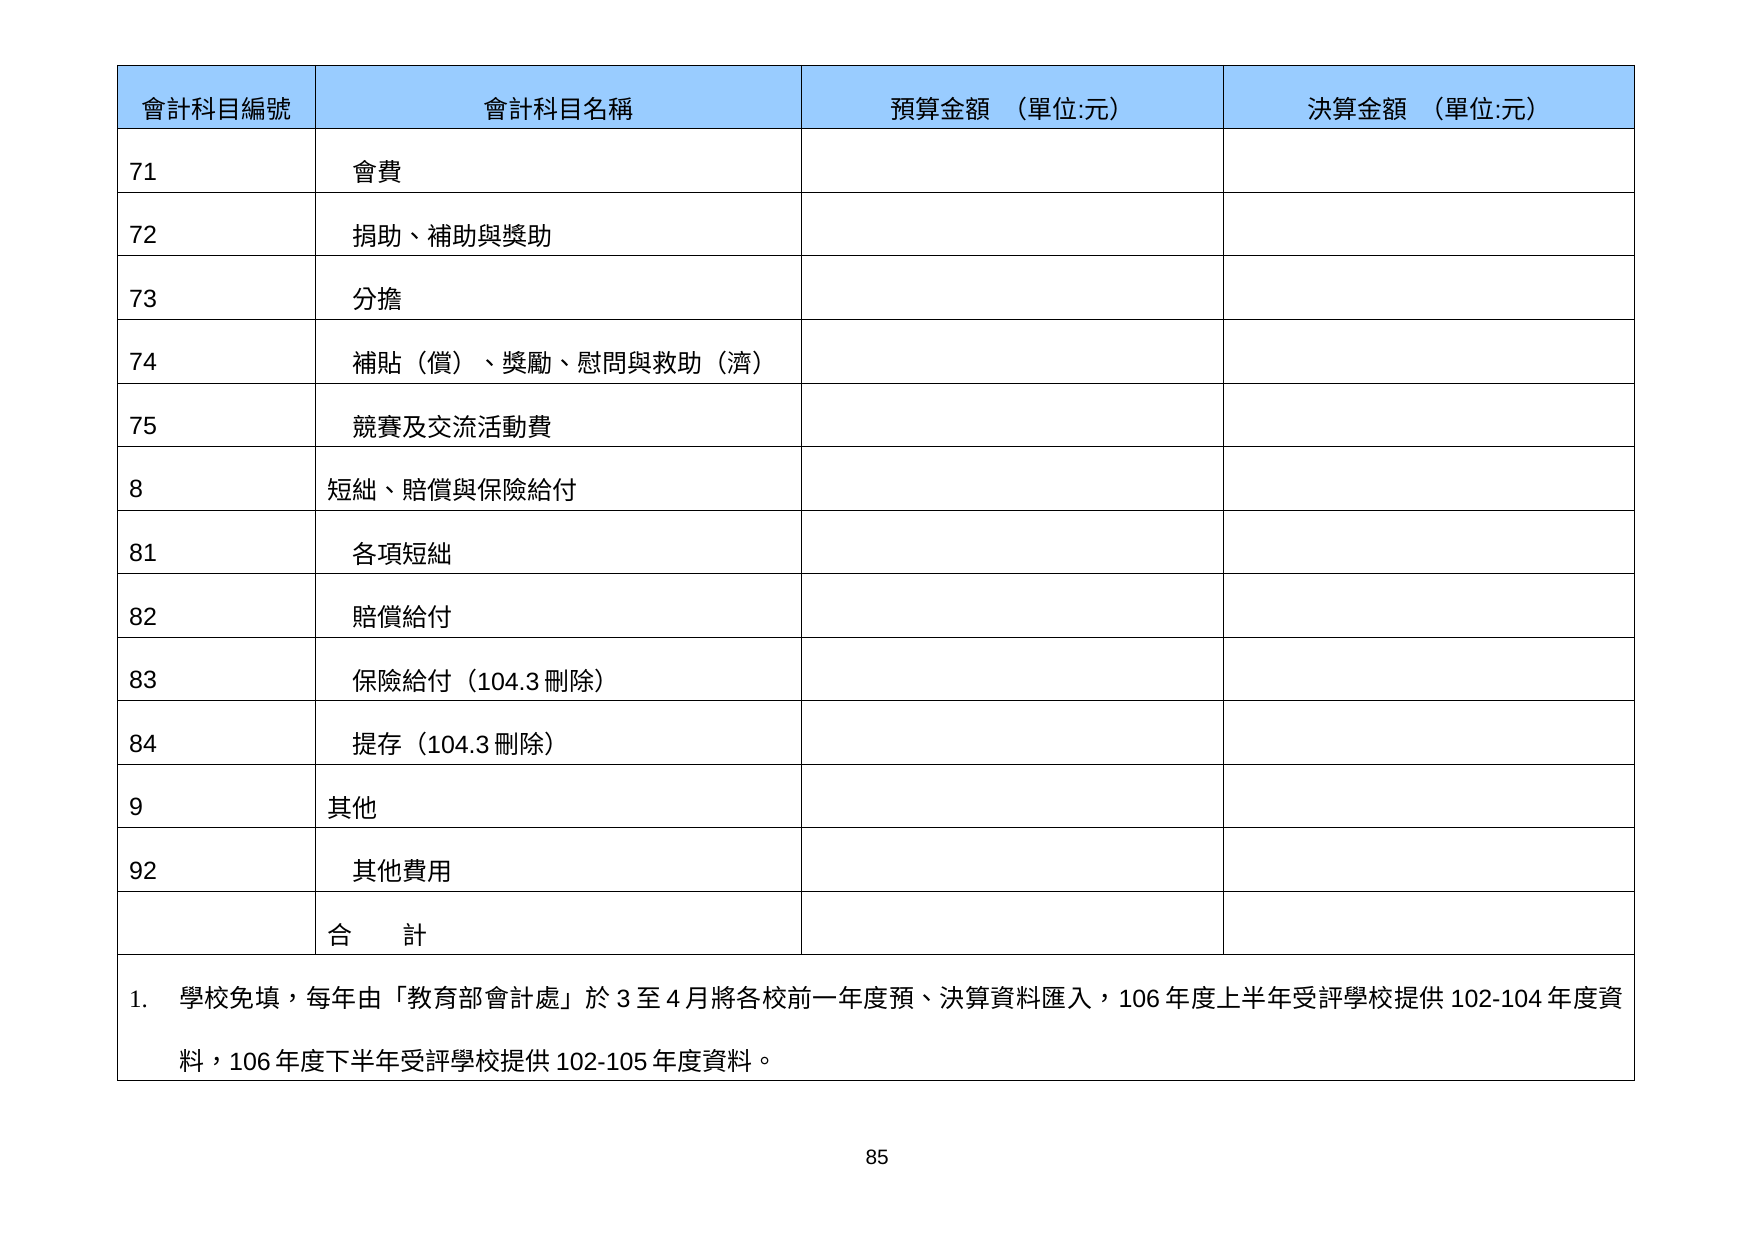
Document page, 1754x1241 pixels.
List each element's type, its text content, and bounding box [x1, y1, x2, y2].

table_cell [1224, 638, 1634, 700]
table_cell [802, 384, 1223, 446]
table_cell 92 [118, 828, 315, 891]
table_cell 73 [118, 256, 315, 319]
table_cell [1224, 256, 1634, 319]
table_header 決算金額 （單位:元） [1224, 66, 1634, 128]
table_cell 合 計 [316, 892, 801, 954]
table_cell [1224, 701, 1634, 764]
table_cell [802, 765, 1223, 827]
table_cell 72 [118, 193, 315, 255]
table_cell 83 [118, 638, 315, 700]
table_cell 81 [118, 511, 315, 573]
table_cell [802, 511, 1223, 573]
table_cell [802, 129, 1223, 192]
table_cell [1224, 892, 1634, 954]
table_cell 71 [118, 129, 315, 192]
table_cell 9 [118, 765, 315, 827]
table_cell 其他 [316, 765, 801, 827]
table_cell 84 [118, 701, 315, 764]
table_cell [1224, 129, 1634, 192]
table_cell [1224, 574, 1634, 637]
table_header 會計科目名稱 [316, 66, 801, 128]
table_cell 75 [118, 384, 315, 446]
table_cell [802, 574, 1223, 637]
table_cell 82 [118, 574, 315, 637]
table_cell [802, 828, 1223, 891]
table_cell [802, 447, 1223, 509]
table_cell [1224, 447, 1634, 509]
table_cell 8 [118, 447, 315, 509]
table_cell [802, 892, 1223, 954]
table_cell 短絀、賠償與保險給付 [316, 447, 801, 509]
table_cell [1224, 320, 1634, 382]
table_cell [1224, 765, 1634, 827]
table_cell 各項短絀 [316, 511, 801, 573]
table_header 會計科目編號 [118, 66, 315, 128]
table_header 預算金額 （單位:元） [802, 66, 1223, 128]
table_cell 競賽及交流活動費 [316, 384, 801, 446]
table_cell 捐助、補助與獎助 [316, 193, 801, 255]
table_cell [802, 320, 1223, 382]
table_cell [1224, 193, 1634, 255]
table_cell [802, 193, 1223, 255]
table_cell 會費 [316, 129, 801, 192]
table_cell [1224, 511, 1634, 573]
table_cell 賠償給付 [316, 574, 801, 637]
table_cell [1224, 828, 1634, 891]
table_cell 提存（104.3刪除） [316, 701, 801, 764]
table_cell [802, 638, 1223, 700]
table_cell 學校免填，每年由「教育部會計處」於3至4月將各校前一年度預、決算資料匯入，106年度上半年受評學校提供102-104年度資料，106年度下半年受評學校提供102-105年度資料。 [118, 955, 1634, 1080]
table_cell [1224, 384, 1634, 446]
table_cell [118, 892, 315, 954]
table_cell 補貼（償）、獎勵、慰問與救助（濟） [316, 320, 801, 382]
table_cell [802, 701, 1223, 764]
table_cell [802, 256, 1223, 319]
table_cell 分擔 [316, 256, 801, 319]
table_cell 其他費用 [316, 828, 801, 891]
table_cell 74 [118, 320, 315, 382]
table_cell 保險給付（104.3刪除） [316, 638, 801, 700]
